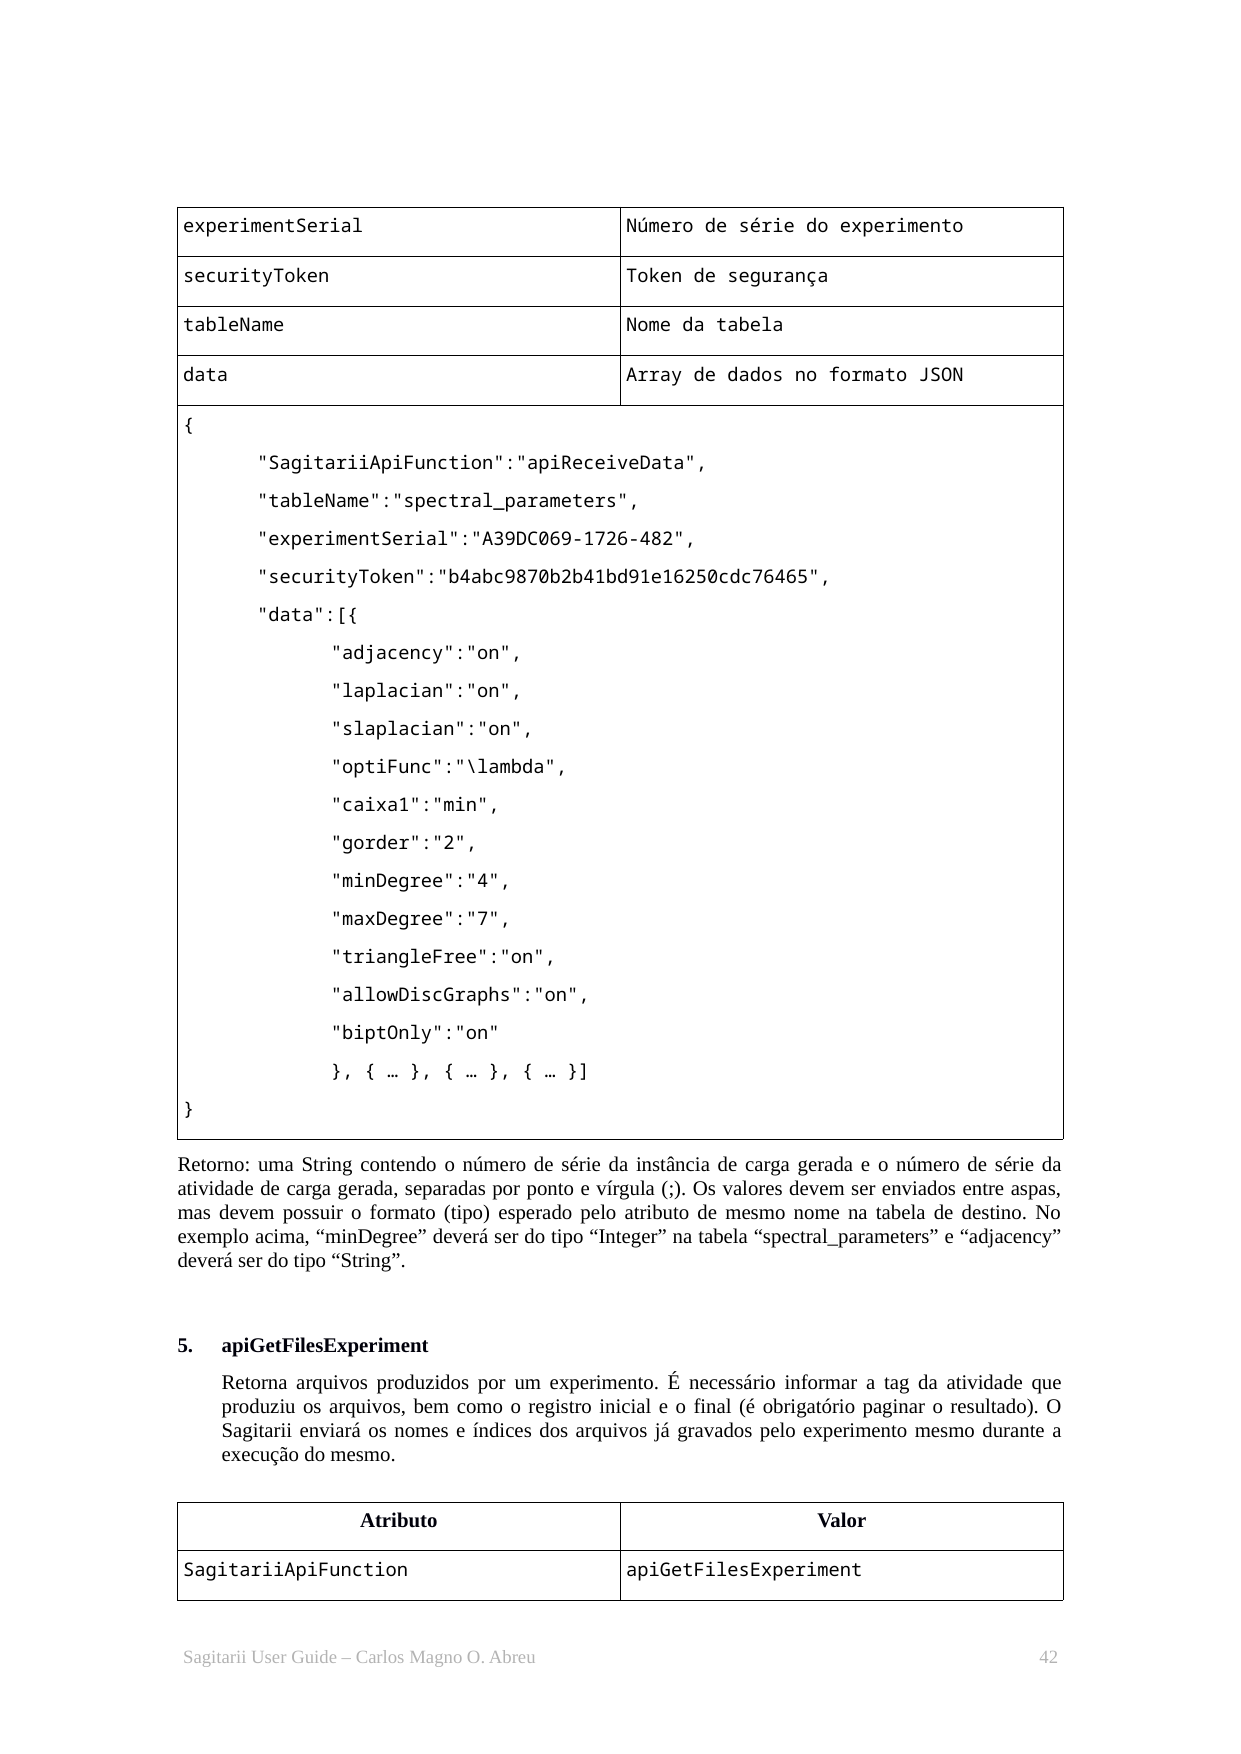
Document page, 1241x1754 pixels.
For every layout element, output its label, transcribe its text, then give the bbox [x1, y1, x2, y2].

text Retorno: uma String contendo o número de série da instância de carga gerada e o número de série da atividade de carga gerada, separadas por ponto e vírgula (;). Os valores devem ser enviados entre aspas, mas devem possuir o formato (tipo) esperado pelo atributo de mesmo nome na tabela de destino. No exemplo acima, “minDegree” deverá ser do tipo “Integer” na tabela “spectral_parameters” e “adjacency” deverá ser do tipo “String”. [177, 1152, 1063, 1272]
table_cell securityToken [178, 257, 620, 306]
table_cell Nome da tabela [621, 307, 1063, 355]
table_cell data [178, 356, 620, 405]
table_cell tableName [178, 307, 620, 355]
table_cell Token de segurança [621, 257, 1063, 306]
list Retorna arquivos produzidos por um experimento. É necessário informar a tag da atividade que produziu os arquivos, bem como o registro inicial e o final (é obrigatório paginar o resultado). O Sagitarii enviará os nomes e índices dos arquivos já gravados pelo experimento mesmo durante a execução do mesmo. [177, 1369, 1063, 1466]
table_header Atributo [178, 1503, 620, 1550]
table_cell SagitariiApiFunction [178, 1551, 620, 1600]
table_cell Número de série do experimento [621, 208, 1063, 256]
table_cell experimentSerial [178, 208, 620, 256]
table_cell apiGetFilesExperiment [621, 1551, 1063, 1600]
table_header Valor [621, 1503, 1063, 1550]
title apiGetFilesExperiment [177, 1333, 1063, 1357]
table_header { "SagitariiApiFunction":"apiReceiveData", "tableName":"spectral_parameters", "experimentSerial":"A39DC069-1726-482", "securityToken":"b4abc9870b2b41bd91e16250cdc76465", "data":[{ "adjacency":"on", "laplacian":"on", "slaplacian":"on", "optiFunc":"\lambda", "caixa1":"min", "gorder":"2", "minDegree":"4", "maxDegree":"7", "triangleFree":"on", "allowDiscGraphs":"on", "biptOnly":"on" }, { … }, { … }, { … }] } [178, 406, 1063, 1139]
table_cell Array de dados no formato JSON [621, 356, 1063, 405]
